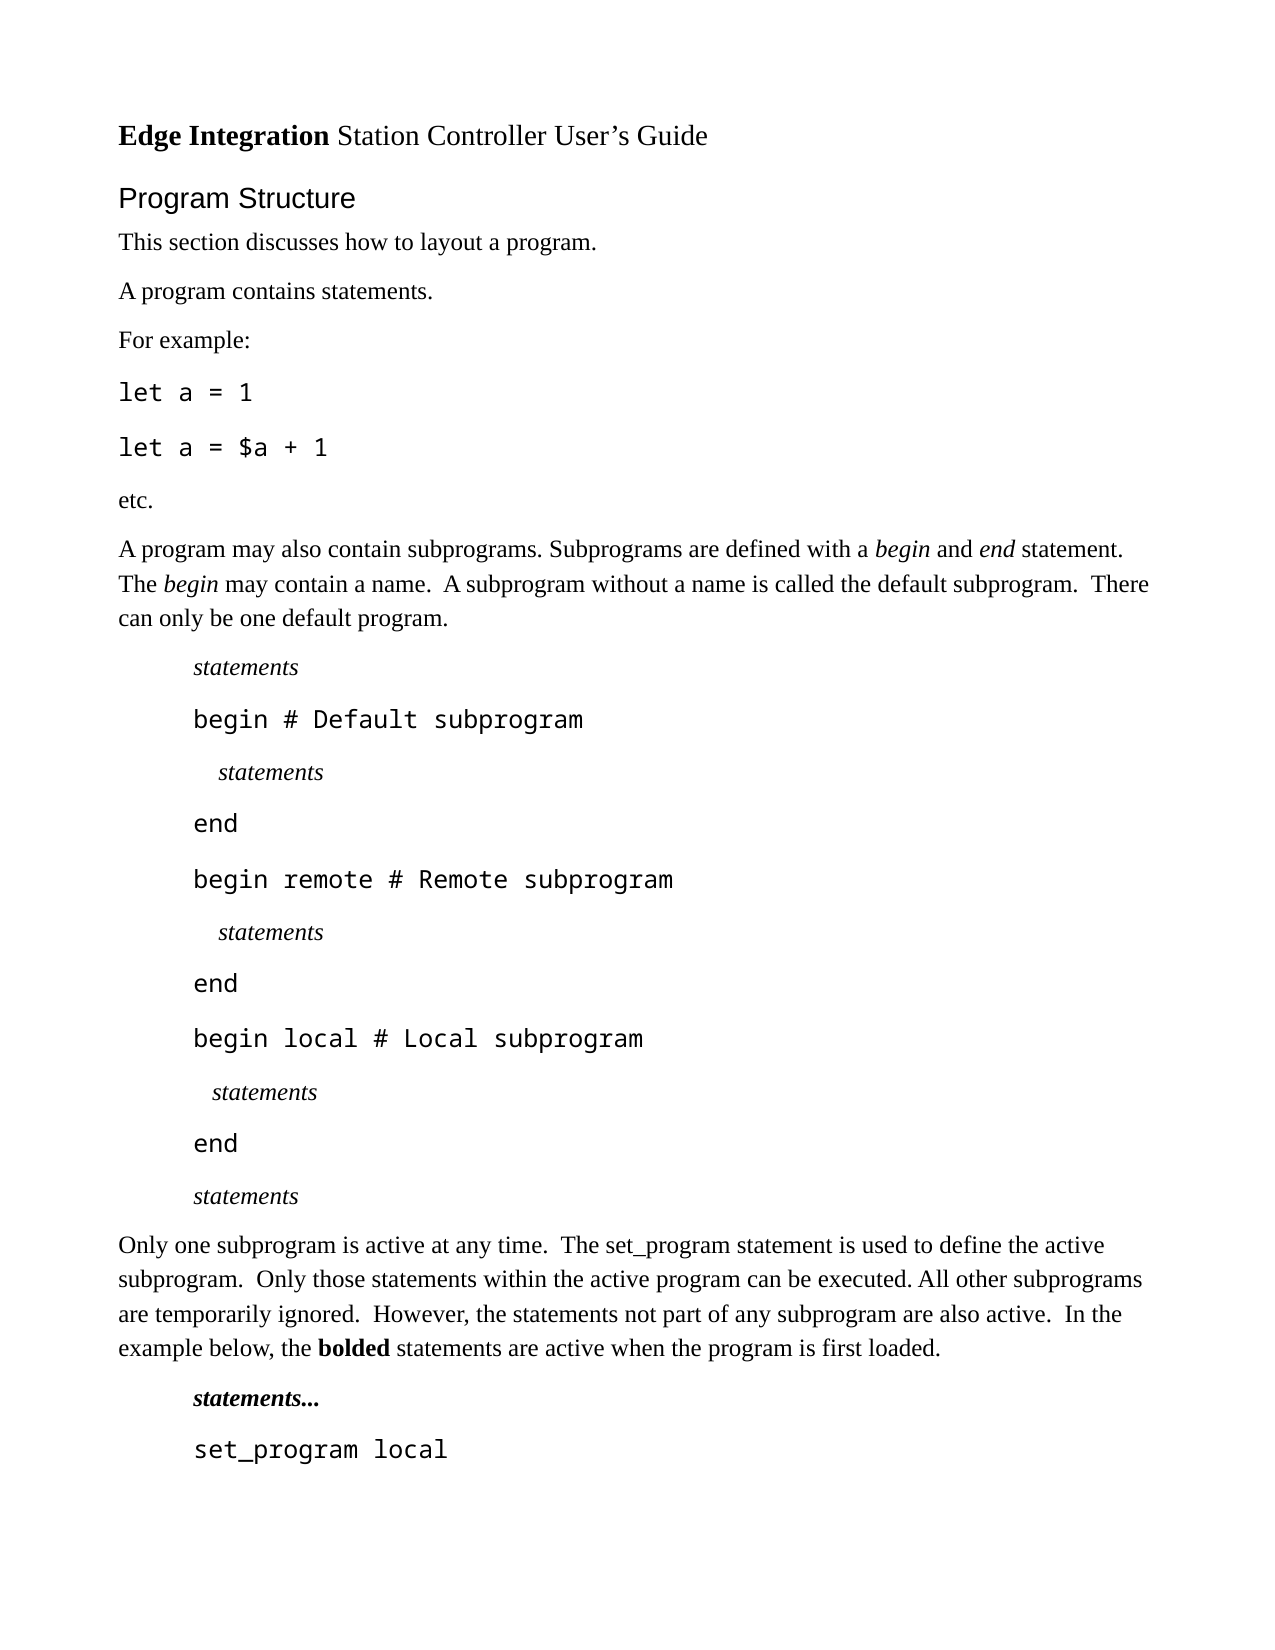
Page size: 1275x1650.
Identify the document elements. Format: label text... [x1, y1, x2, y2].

text This section discusses how to layout a program. [118, 227, 1157, 256]
text begin # Default subprogram [193, 701, 1157, 735]
text let a = 1 [118, 374, 1157, 408]
text Only one subprogram is active at any time. The set_program statement is used to define the active subprogram. Only those statements within the active program can be executed. All other subprograms are temporarily ignored. However, the statements not part of any subprogram are also active. In the example below, the bolded statements are active when the program is first loaded. [118, 1230, 1157, 1362]
text etc. [118, 485, 1157, 514]
text statements [193, 1181, 1157, 1210]
text end [193, 806, 1157, 840]
text begin remote # Remote subprogram [193, 861, 1157, 895]
subtitle Program Structure [118, 181, 1157, 215]
text end [193, 1126, 1157, 1160]
text begin local # Local subprogram [193, 1021, 1157, 1055]
text end [193, 966, 1157, 1000]
text set_program local [193, 1432, 1157, 1466]
text statements [193, 652, 1157, 681]
text statements [193, 1077, 1157, 1105]
text let a = $a + 1 [118, 430, 1157, 464]
text statements [193, 757, 1157, 786]
text A program may also contain subprograms. Subprograms are defined with a begin and end statement. The begin may contain a name. A subprogram without a name is called the default subprogram. There can only be one default program. [118, 534, 1157, 632]
text statements [193, 917, 1157, 945]
text For example: [118, 325, 1157, 354]
text A program contains statements. [118, 276, 1157, 305]
text statements... [193, 1383, 1157, 1411]
